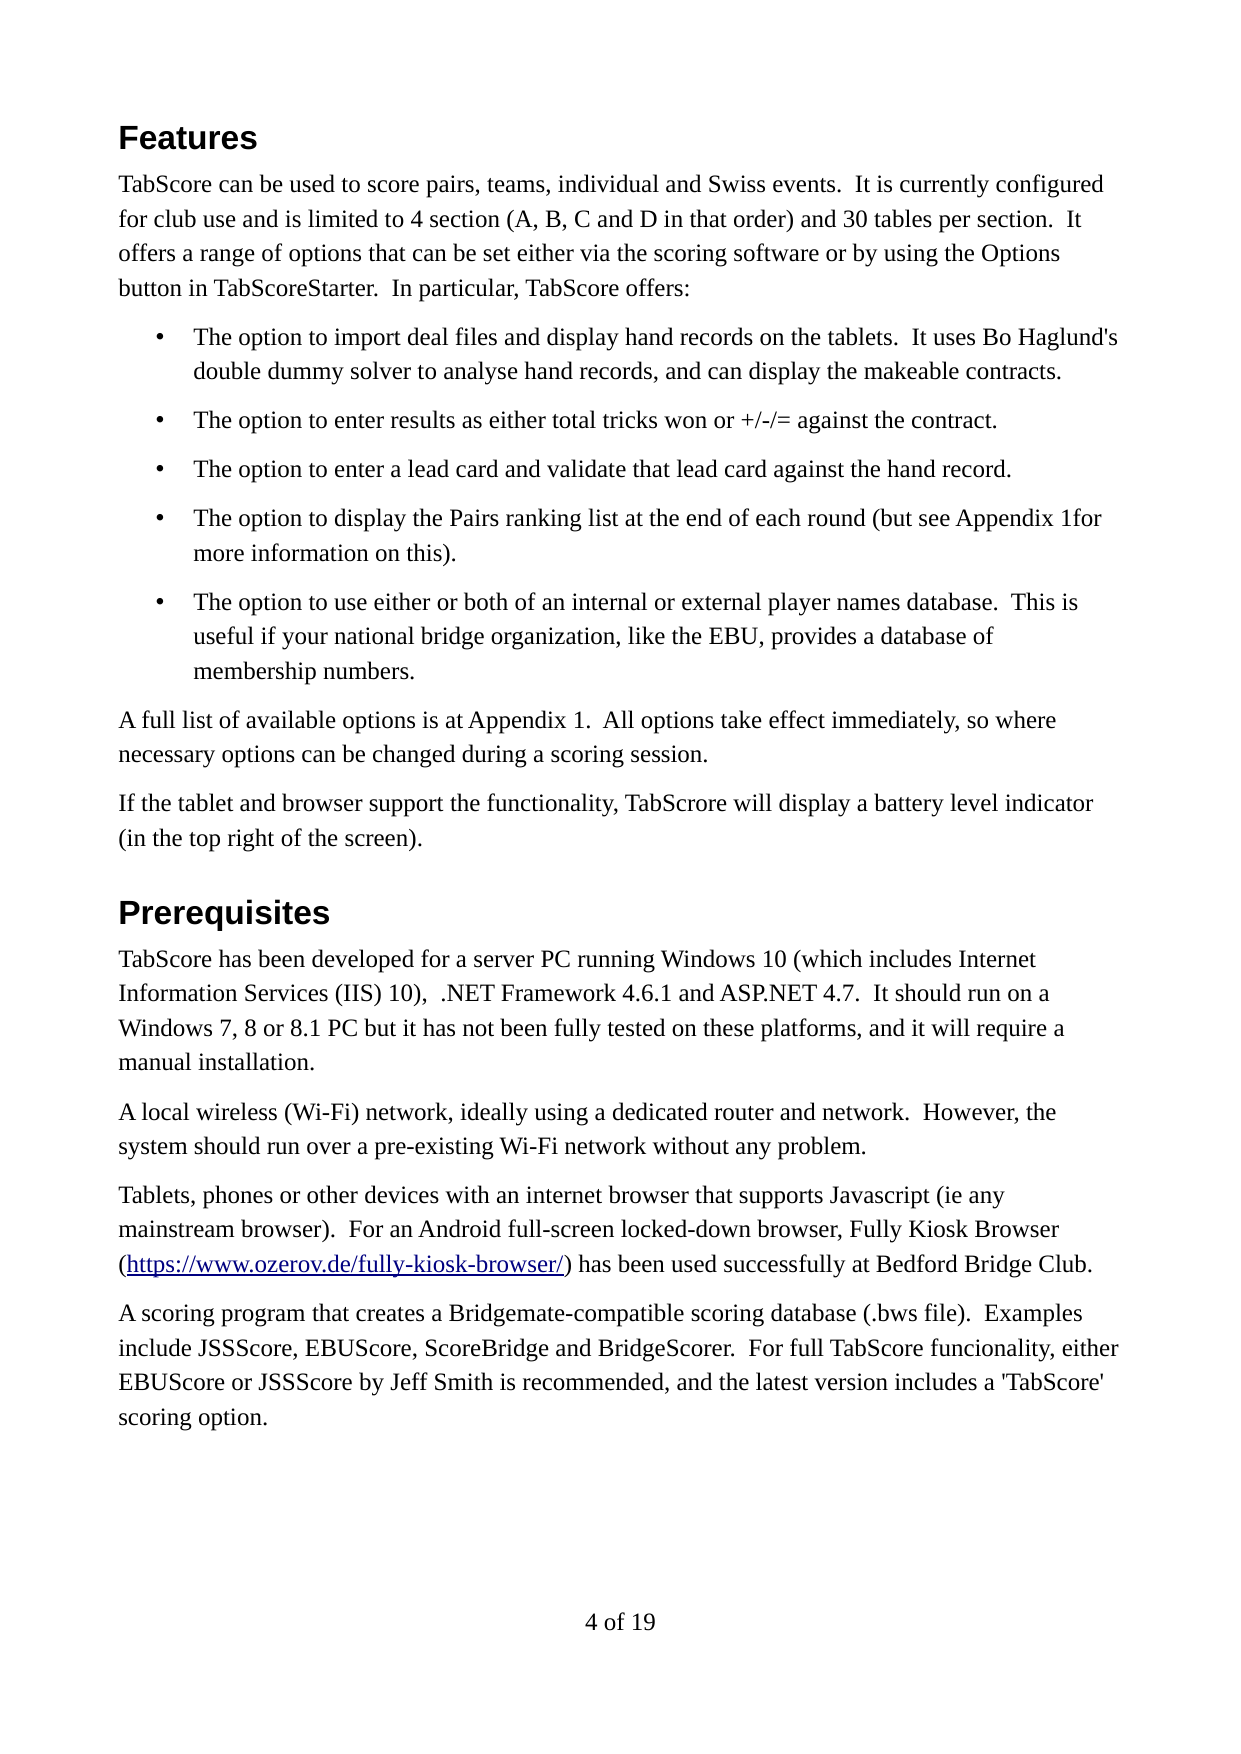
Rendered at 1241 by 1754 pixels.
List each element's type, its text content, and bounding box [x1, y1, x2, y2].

list The option to import deal files and display hand records on the tablets. It uses Bo Haglund's double dummy solver to analyse hand records, and can display the makeable contracts. [156, 322, 1122, 385]
text A scoring program that creates a Bridgemate-compatible scoring database (.bws file). Examples include JSSScore, EBUScore, ScoreBridge and BridgeScorer. For full TabScore funcionality, either EBUScore or JSSScore by Jeff Smith is recommended, and the latest version includes a 'TabScore' scoring option. [118, 1298, 1122, 1430]
text Tablets, phones or other devices with an internet browser that supports Javascript (ie any mainstream browser). For an Android full-screen locked-down browser, Fully Kiosk Browser (https://www.ozerov.de/fully-kiosk-browser/) has been used successfully at Bedford Bridge Club. [118, 1180, 1122, 1278]
text TabScore has been developed for a server PC running Windows 10 (which includes Internet Information Services (IIS) 10), .NET Framework 4.6.1 and ASP.NET 4.7. It should run on a Windows 7, 8 or 8.1 PC but it has not been fully tested on these platforms, and it will require a manual installation. [118, 944, 1122, 1076]
list The option to enter a lead card and validate that lead card against the hand record. [156, 454, 1122, 483]
text TabScore can be used to score pairs, teams, individual and Swiss events. It is currently configured for club use and is limited to 4 section (A, B, C and D in that order) and 30 tables per section. It offers a range of options that can be set either via the scoring software or by using the Options button in TabScoreStarter. In particular, TabScore offers: [118, 169, 1122, 301]
list The option to use either or both of an internal or external player names database. This is useful if your national bridge organization, like the EBU, provides a database of membership numbers. [156, 587, 1122, 685]
text A local wireless (Wi-Fi) network, ideally using a dedicated router and network. However, the system should run over a pre-existing Wi-Fi network without any problem. [118, 1097, 1122, 1160]
list The option to display the Pairs ranking list at the end of each round (but see Appendix 1for more information on this). [156, 503, 1122, 567]
text A full list of available options is at Appendix 1. All options take effect immediately, so where necessary options can be changed during a scoring session. [118, 705, 1122, 768]
subtitle Prerequisites [118, 893, 1122, 932]
text If the tablet and browser support the functionality, TabScrore will display a battery level indicator (in the top right of the screen). [118, 788, 1122, 852]
list The option to enter results as either total tricks won or +/-/= against the contract. [156, 405, 1122, 434]
subtitle Features [118, 118, 1122, 157]
